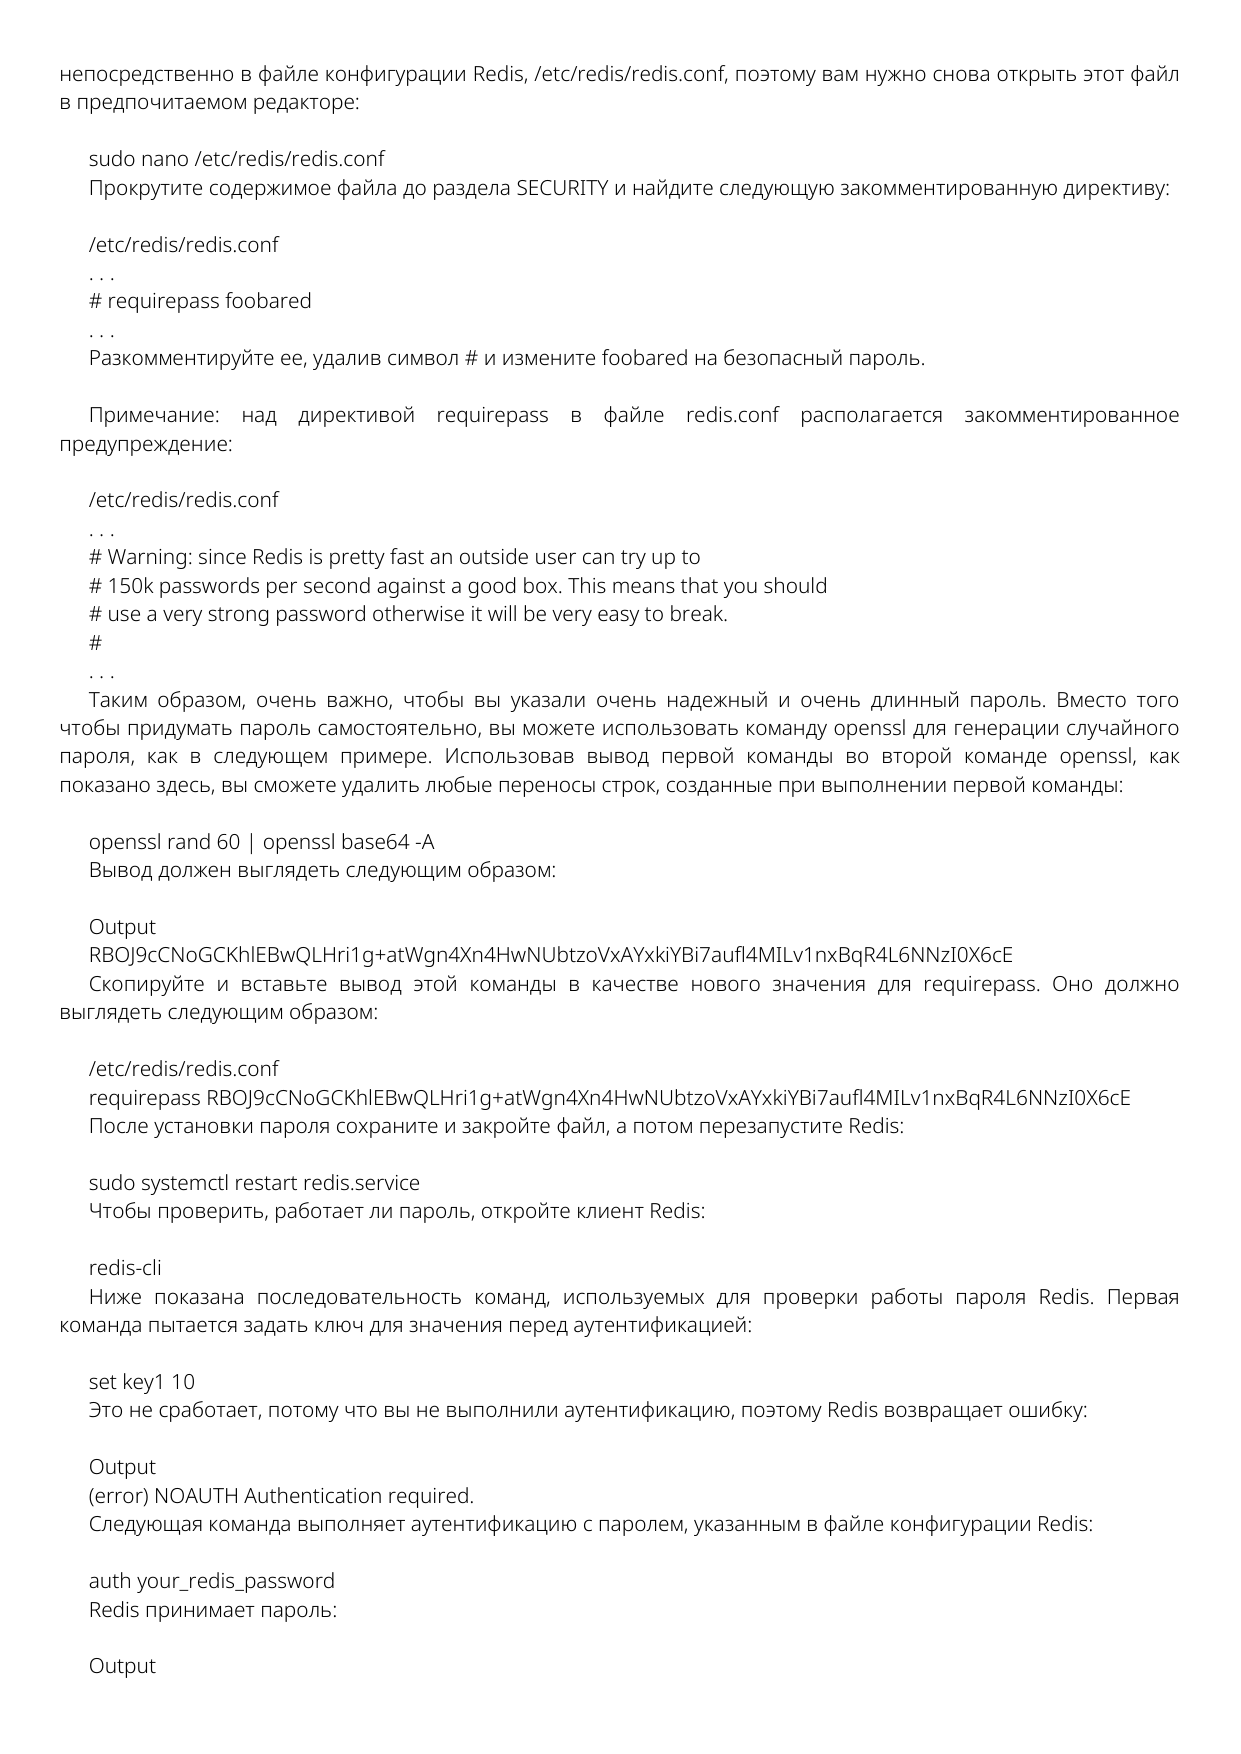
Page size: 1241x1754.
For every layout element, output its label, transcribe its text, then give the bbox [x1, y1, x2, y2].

text непосредственно в файле конфигурации Redis, /etc/redis/redis.conf, поэтому вам нужно снова открыть этот файл в предпочитаемом редакторе: [59, 59, 1181, 116]
text Таким образом, очень важно, чтобы вы указали очень надежный и очень длинный пароль. Вместо того чтобы придумать пароль самостоятельно, вы можете использовать команду openssl для генерации случайного пароля, как в следующем примере. Использовав вывод первой команды во второй команде openssl, как показано здесь, вы сможете удалить любые переносы строк, созданные при выполнении первой команды: [59, 685, 1181, 798]
text Примечание: над директивой requirepass в файле redis.conf располагается закомментированное предупреждение: [59, 400, 1181, 457]
text . . . [59, 315, 1181, 343]
text sudo systemctl restart redis.service [59, 1168, 1181, 1197]
text requirepass RBOJ9cCNoGCKhlEBwQLHri1g+atWgn4Xn4HwNUbtzoVxAYxkiYBi7aufl4MILv1nxBqR4L6NNzI0X6cE [59, 1083, 1181, 1111]
text # requirepass foobared [59, 287, 1181, 315]
text Следующая команда выполняет аутентификацию с паролем, указанным в файле конфигурации Redis: [59, 1509, 1181, 1538]
text /etc/redis/redis.conf [59, 486, 1181, 514]
text . . . [59, 514, 1181, 542]
text RBOJ9cCNoGCKhlEBwQLHri1g+atWgn4Xn4HwNUbtzoVxAYxkiYBi7aufl4MILv1nxBqR4L6NNzI0X6cE [59, 941, 1181, 969]
text /etc/redis/redis.conf [59, 1054, 1181, 1083]
text openssl rand 60 | openssl base64 -A [59, 827, 1181, 855]
text Output [59, 912, 1181, 941]
text Вывод должен выглядеть следующим образом: [59, 855, 1181, 884]
text Output [59, 1452, 1181, 1481]
text # Warning: since Redis is pretty fast an outside user can try up to [59, 542, 1181, 571]
text Redis принимает пароль: [59, 1595, 1181, 1623]
text Прокрутите содержимое файла до раздела SECURITY и найдите следующую закомментированную директиву: [59, 173, 1181, 201]
text sudo nano /etc/redis/redis.conf [59, 144, 1181, 173]
text После установки пароля сохраните и закройте файл, а потом перезапустите Redis: [59, 1111, 1181, 1140]
text . . . [59, 258, 1181, 287]
text Скопируйте и вставьте вывод этой команды в качестве нового значения для requirepass. Оно должно выглядеть следующим образом: [59, 969, 1181, 1026]
text (error) NOAUTH Authentication required. [59, 1481, 1181, 1509]
text redis-cli [59, 1253, 1181, 1282]
text set key1 10 [59, 1367, 1181, 1396]
text Ниже показана последовательность команд, используемых для проверки работы пароля Redis. Первая команда пытается задать ключ для значения перед аутентификацией: [59, 1282, 1181, 1339]
text auth your_redis_password [59, 1566, 1181, 1595]
text # [59, 628, 1181, 656]
text /etc/redis/redis.conf [59, 230, 1181, 258]
text Чтобы проверить, работает ли пароль, откройте клиент Redis: [59, 1197, 1181, 1225]
text Это не сработает, потому что вы не выполнили аутентификацию, поэтому Redis возвращает ошибку: [59, 1396, 1181, 1424]
text Разкомментируйте ее, удалив символ # и измените foobared на безопасный пароль. [59, 343, 1181, 372]
text # use a very strong password otherwise it will be very easy to break. [59, 599, 1181, 628]
text Output [59, 1652, 1181, 1680]
text # 150k passwords per second against a good box. This means that you should [59, 571, 1181, 599]
text . . . [59, 656, 1181, 685]
